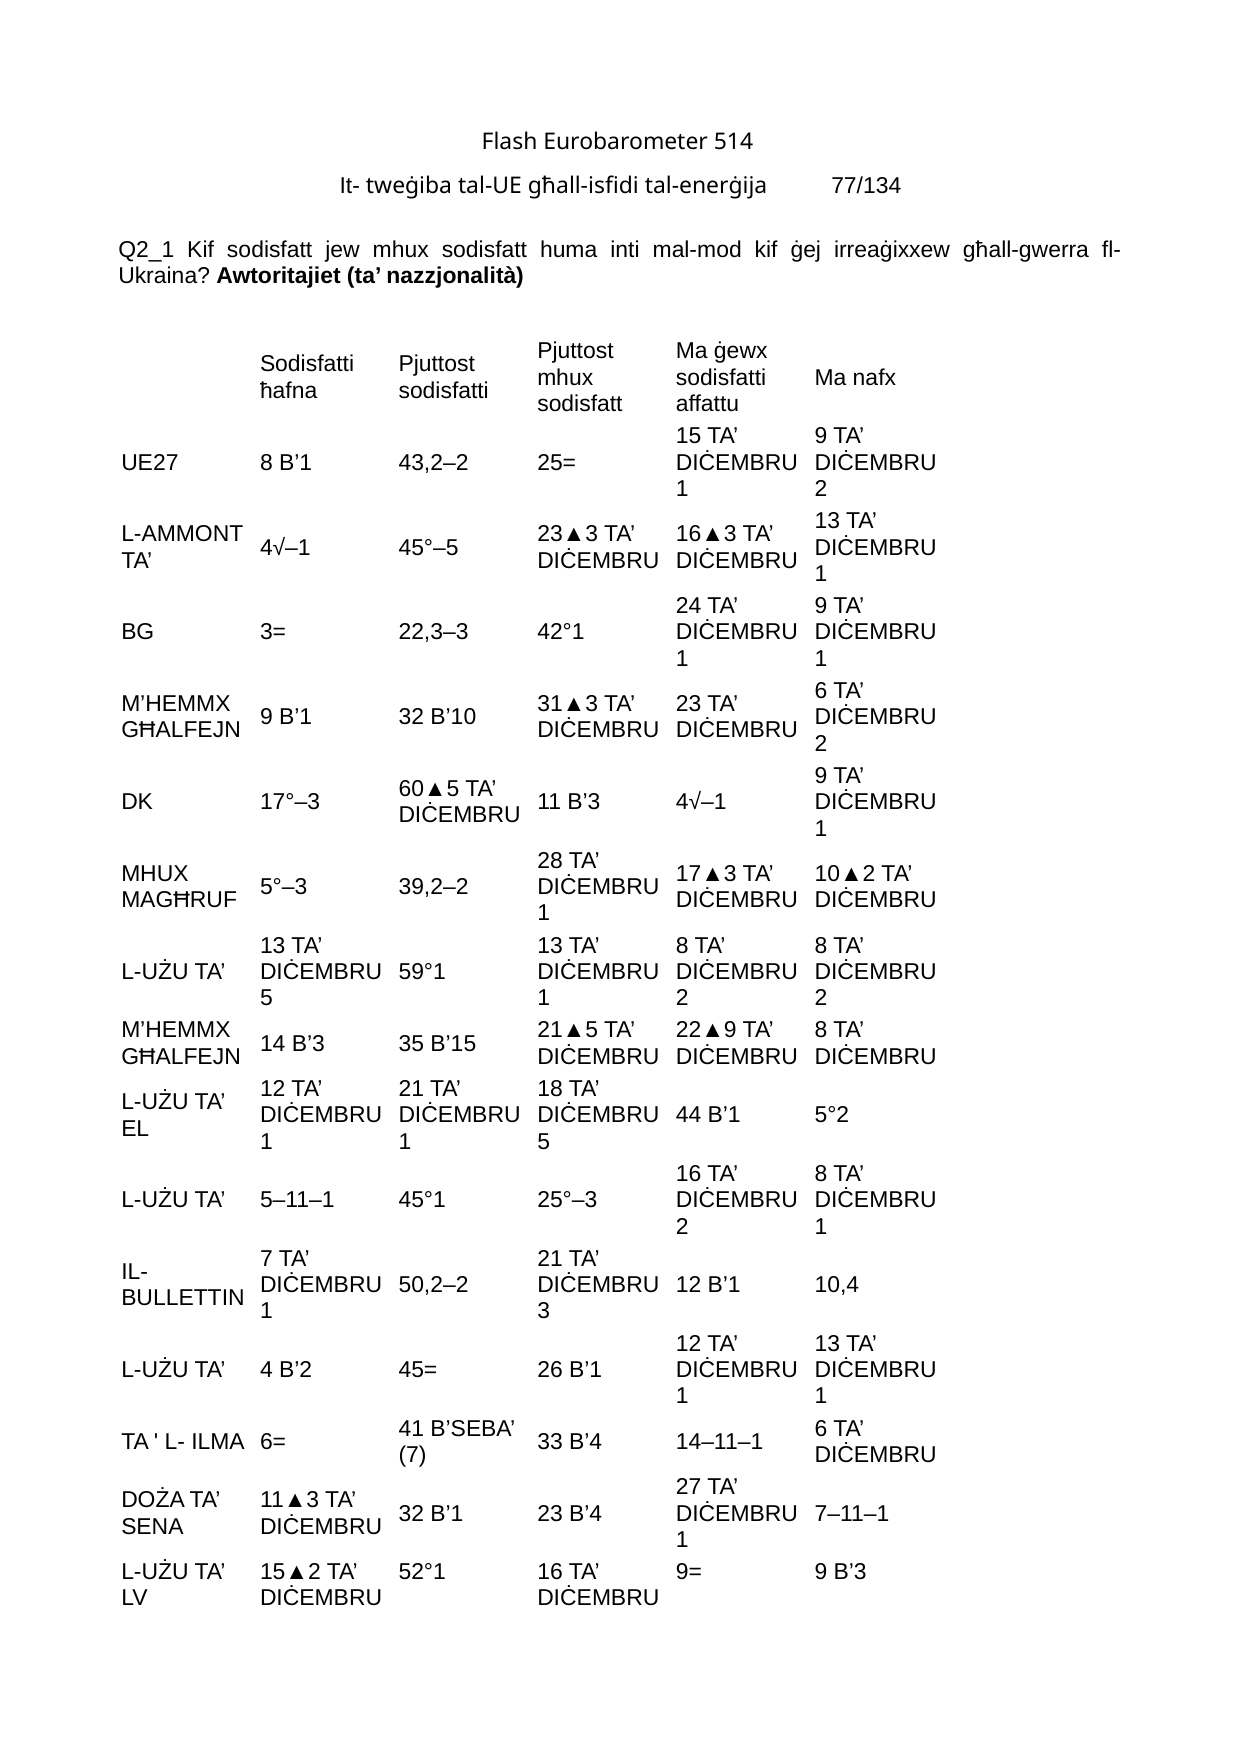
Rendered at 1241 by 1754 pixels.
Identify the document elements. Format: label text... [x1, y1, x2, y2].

table_cell 16 TA’ DIĊEMBRU 2 [673, 1157, 811, 1242]
table_cell 45°1 [395, 1157, 534, 1242]
table_cell 23 TA’ DIĊEMBRU [673, 674, 811, 759]
table_cell 8 B’1 [257, 419, 395, 504]
table_header [118, 334, 257, 419]
table_cell 21▲5 TA’ DIĊEMBRU [534, 1014, 673, 1072]
table_cell 10▲2 TA’ DIĊEMBRU [811, 844, 950, 929]
table_cell 52°1 [395, 1555, 534, 1614]
table_cell L-UŻU TA’ [118, 1157, 257, 1242]
table_cell 27 TA’ DIĊEMBRU 1 [673, 1470, 811, 1555]
table_cell 23▲3 TA’ DIĊEMBRU [534, 504, 673, 589]
table_cell 22,3–3 [395, 589, 534, 674]
table_cell 44 B’1 [673, 1072, 811, 1157]
table_cell 45°–5 [395, 504, 534, 589]
table_cell M’HEMMX GĦALFEJN [118, 674, 257, 759]
table_cell 16▲3 TA’ DIĊEMBRU [673, 504, 811, 589]
table_cell 21 TA’ DIĊEMBRU 3 [534, 1242, 673, 1327]
table_cell 12 TA’ DIĊEMBRU 1 [257, 1072, 395, 1157]
table_cell 9 B’3 [811, 1555, 950, 1614]
table_header Ma ġewx sodisfatti affattu [673, 334, 811, 419]
table_cell 42°1 [534, 589, 673, 674]
table_cell 6= [257, 1412, 395, 1470]
table_cell 50,2–2 [395, 1242, 534, 1327]
table_cell 9= [673, 1555, 811, 1614]
table_cell 32 B’10 [395, 674, 534, 759]
table_cell 11▲3 TA’ DIĊEMBRU [257, 1470, 395, 1555]
table_cell 12 TA’ DIĊEMBRU 1 [673, 1327, 811, 1412]
text Q2_1 Kif sodisfatt jew mhux sodisfatt huma inti mal-mod kif ġej irreaġixxew għall-gwerra fl-Ukraina? Awtoritajiet (ta’ nazzjonalità) [118, 236, 1122, 289]
table_cell 8 TA’ DIĊEMBRU 1 [811, 1157, 950, 1242]
table_cell 23 B’4 [534, 1470, 673, 1555]
table_cell 5°–3 [257, 844, 395, 929]
table_cell 12 B’1 [673, 1242, 811, 1327]
table_cell 13 TA’ DIĊEMBRU 1 [534, 929, 673, 1013]
table_cell M’HEMMX GĦALFEJN [118, 1014, 257, 1072]
table_cell 8 TA’ DIĊEMBRU 2 [811, 929, 950, 1013]
table_cell 32 B’1 [395, 1470, 534, 1555]
table_cell 9 TA’ DIĊEMBRU 2 [811, 419, 950, 504]
table_cell 24 TA’ DIĊEMBRU 1 [673, 589, 811, 674]
table_cell 25°–3 [534, 1157, 673, 1242]
table_cell 7–11–1 [811, 1470, 950, 1555]
table_cell 15▲2 TA’ DIĊEMBRU [257, 1555, 395, 1614]
table_cell 17▲3 TA’ DIĊEMBRU [673, 844, 811, 929]
table_cell 43,2–2 [395, 419, 534, 504]
table_cell 21 TA’ DIĊEMBRU 1 [395, 1072, 534, 1157]
table_cell DOŻA TA’ SENA [118, 1470, 257, 1555]
table_cell 9 TA’ DIĊEMBRU 1 [811, 759, 950, 844]
table_cell L-UŻU TA’ [118, 929, 257, 1013]
table_cell 13 TA’ DIĊEMBRU 1 [811, 504, 950, 589]
table_cell L-AMMONT TA’ [118, 504, 257, 589]
table_cell IL-BULLETTIN [118, 1242, 257, 1327]
table_cell DK [118, 759, 257, 844]
table_cell 28 TA’ DIĊEMBRU 1 [534, 844, 673, 929]
table_cell 17°–3 [257, 759, 395, 844]
table_header Pjuttost mhux sodisfatt [534, 334, 673, 419]
table_cell 59°1 [395, 929, 534, 1013]
table_cell 8 TA’ DIĊEMBRU 2 [673, 929, 811, 1013]
table_cell 6 TA’ DIĊEMBRU 2 [811, 674, 950, 759]
table_cell 15 TA’ DIĊEMBRU 1 [673, 419, 811, 504]
table_cell 45= [395, 1327, 534, 1412]
table_cell 4√–1 [257, 504, 395, 589]
table_cell UE27 [118, 419, 257, 504]
table_cell L-UŻU TA’ [118, 1327, 257, 1412]
table_cell 22▲9 TA’ DIĊEMBRU [673, 1014, 811, 1072]
table_cell 13 TA’ DIĊEMBRU 5 [257, 929, 395, 1013]
table_cell L-UŻU TA’ EL [118, 1072, 257, 1157]
table_cell MHUX MAGĦRUF [118, 844, 257, 929]
table_cell 5–11–1 [257, 1157, 395, 1242]
table_cell BG [118, 589, 257, 674]
table_cell 16 TA’ DIĊEMBRU [534, 1555, 673, 1614]
table_header Ma nafx [811, 334, 950, 419]
table_header Sodisfatti ħafna [257, 334, 395, 419]
table_cell 60▲5 TA’ DIĊEMBRU [395, 759, 534, 844]
table_cell 14–11–1 [673, 1412, 811, 1470]
table_cell L-UŻU TA’ LV [118, 1555, 257, 1614]
table_cell 4 B’2 [257, 1327, 395, 1412]
table_cell 5°2 [811, 1072, 950, 1157]
table_cell 7 TA’ DIĊEMBRU 1 [257, 1242, 395, 1327]
table_cell 13 TA’ DIĊEMBRU 1 [811, 1327, 950, 1412]
table_cell 25= [534, 419, 673, 504]
table_cell 9 B’1 [257, 674, 395, 759]
table_cell 26 B’1 [534, 1327, 673, 1412]
table_cell 41 B’SEBA’ (7) [395, 1412, 534, 1470]
table_cell 4√–1 [673, 759, 811, 844]
table_cell 18 TA’ DIĊEMBRU 5 [534, 1072, 673, 1157]
table_cell 9 TA’ DIĊEMBRU 1 [811, 589, 950, 674]
table_cell 14 B’3 [257, 1014, 395, 1072]
table_cell 8 TA’ DIĊEMBRU [811, 1014, 950, 1072]
table_cell 6 TA’ DIĊEMBRU [811, 1412, 950, 1470]
table_cell 3= [257, 589, 395, 674]
table_cell 10,4 [811, 1242, 950, 1327]
table_header Pjuttost sodisfatti [395, 334, 534, 419]
table_cell 31▲3 TA’ DIĊEMBRU [534, 674, 673, 759]
table_cell TA ' L- ILMA [118, 1412, 257, 1470]
table_cell 33 B’4 [534, 1412, 673, 1470]
table_cell 39,2–2 [395, 844, 534, 929]
table_cell 35 B’15 [395, 1014, 534, 1072]
table_cell 11 B’3 [534, 759, 673, 844]
